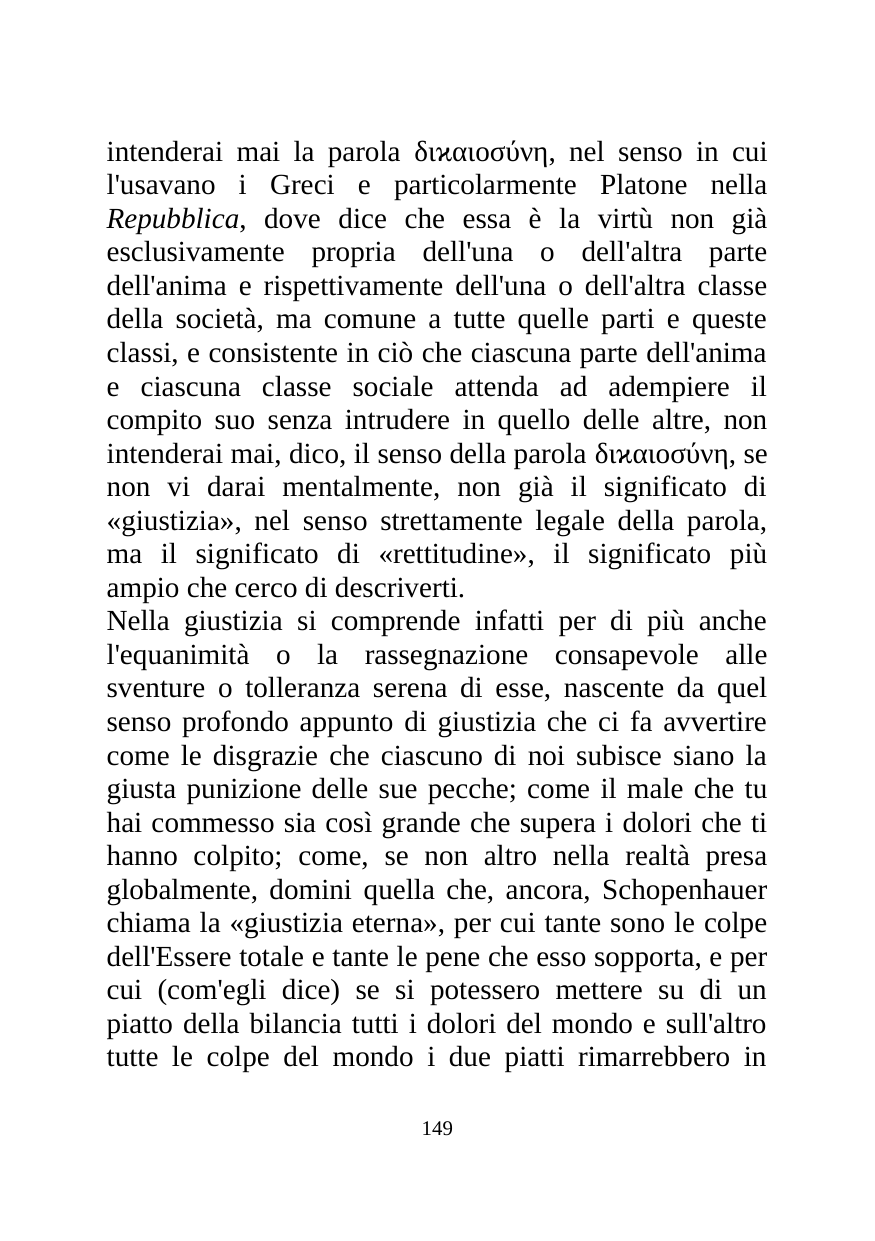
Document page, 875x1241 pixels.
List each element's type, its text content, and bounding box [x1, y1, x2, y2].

text Nella giustizia si comprende infatti per di più anche l'equanimità o la rassegnazione consapevole alle sventure o tolleranza serena di esse, nascente da quel senso profondo appunto di giustizia che ci fa avvertire come le disgrazie che ciascuno di noi subisce siano la giusta punizione delle sue pecche; come il male che tu hai commesso sia così grande che supera i dolori che ti hanno colpito; come, se non altro nella realtà presa globalmente, domini quella che, ancora, Schopenhauer chiama la «giustizia eterna», per cui tante sono le colpe dell'Essere totale e tante le pene che esso sopporta, e per cui (com'egli dice) se si potessero mettere su di un piatto della bilancia tutti i dolori del mondo e sull'altro tutte le colpe del mondo i due piatti rimarrebbero in [106, 603, 768, 1073]
text intenderai mai la parola διϰαιοσύνη, nel senso in cui l'usavano i Greci e particolarmente Platone nella Repubblica, dove dice che essa è la virtù non già esclusivamente propria dell'una o dell'altra parte dell'anima e rispettivamente dell'una o dell'altra classe della società, ma comune a tutte quelle parti e queste classi, e consistente in ciò che ciascuna parte dell'anima e ciascuna classe sociale attenda ad adempiere il compito suo senza intrudere in quello delle altre, non intenderai mai, dico, il senso della parola διϰαιοσύνη, se non vi darai mentalmente, non già il significato di «giustizia», nel senso strettamente legale della parola, ma il significato di «rettitudine», il significato più ampio che cerco di descriverti. [106, 134, 768, 603]
